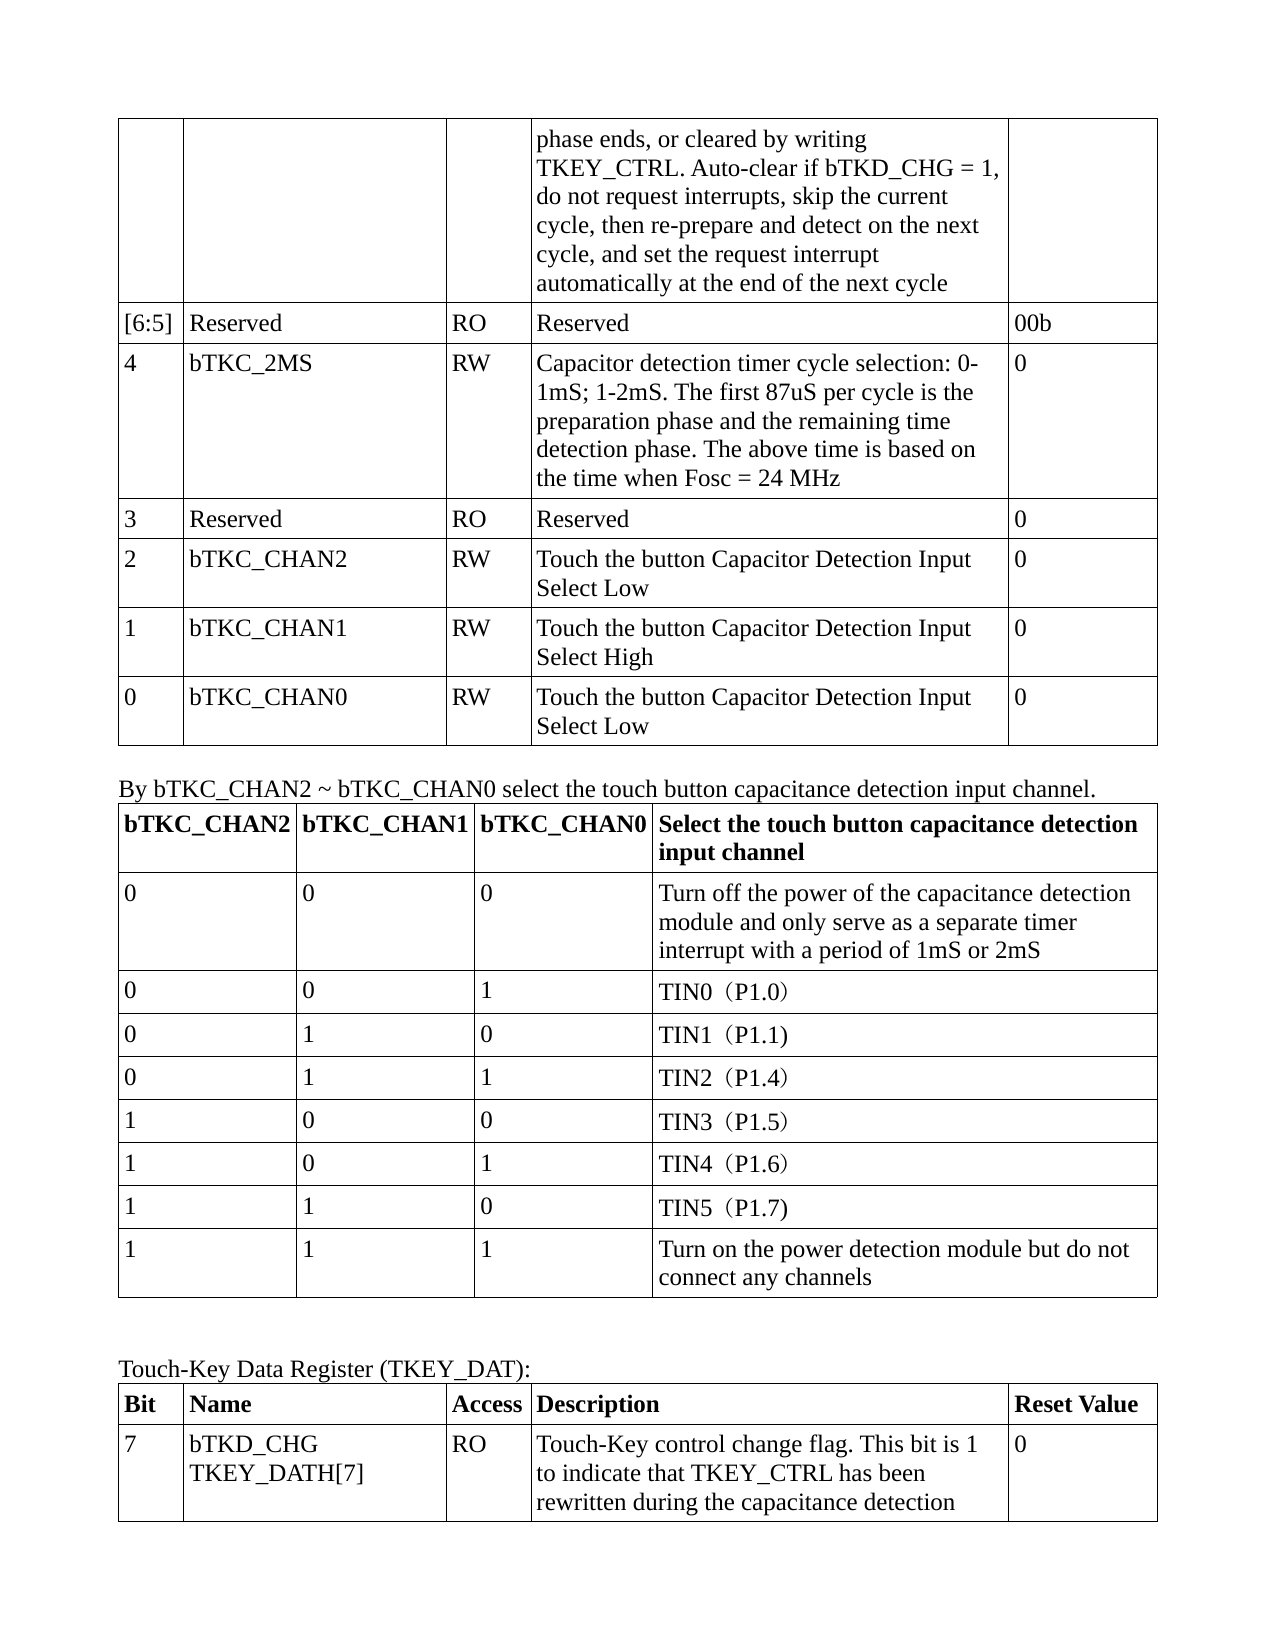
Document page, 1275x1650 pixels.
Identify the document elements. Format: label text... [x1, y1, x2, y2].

table_cell TIN4（P1.6） [653, 1143, 1157, 1185]
table_cell TIN3（P1.5） [653, 1100, 1157, 1142]
table_cell RW [447, 677, 531, 745]
table_cell RO [447, 499, 531, 538]
table_cell 4 [119, 344, 183, 498]
table_cell 0 [1009, 499, 1157, 538]
table_cell RW [447, 344, 531, 498]
table_cell 1 [119, 1100, 296, 1142]
table_header Bit [119, 1384, 183, 1424]
table_header Reset Value [1009, 1384, 1157, 1424]
table_cell 0 [1009, 539, 1157, 607]
table_cell 1 [297, 1186, 474, 1228]
table_cell Reserved [184, 303, 446, 342]
table_cell 0 [1009, 677, 1157, 745]
table_cell 3 [119, 499, 183, 538]
text By bTKC_CHAN2 ~ bTKC_CHAN0 select the touch button capacitance detection input channel. [118, 774, 1157, 803]
table_cell 1 [475, 1057, 652, 1099]
table_cell 1 [297, 1057, 474, 1099]
table_cell 1 [119, 1186, 296, 1228]
table_cell 0 [1009, 608, 1157, 676]
table_cell bTKC_CHAN1 [184, 608, 446, 676]
table_cell TIN2（P1.4） [653, 1057, 1157, 1099]
table_cell bTKC_CHAN2 [184, 539, 446, 607]
table_header Name [184, 1384, 446, 1424]
table_cell Turn off the power of the capacitance detection module and only serve as a separate timer interrupt with a period of 1mS or 2mS [653, 873, 1157, 970]
table_cell 1 [475, 1229, 652, 1297]
table_cell 0 [119, 873, 296, 970]
table_cell bTKD_CHG TKEY_DATH[7] [184, 1425, 446, 1521]
table_header Description [532, 1384, 1008, 1424]
table_cell Turn on the power detection module but do not connect any channels [653, 1229, 1157, 1297]
table_cell RW [447, 608, 531, 676]
table_cell 00b [1009, 303, 1157, 342]
table_cell RO [447, 1425, 531, 1521]
table_cell 2 [119, 539, 183, 607]
table_cell TIN5（P1.7) [653, 1186, 1157, 1228]
table_cell [1009, 119, 1157, 302]
table_cell 0 [297, 873, 474, 970]
table_header Select the touch button capacitance detection input channel [653, 804, 1157, 872]
table_cell 0 [119, 971, 296, 1013]
table_cell Touch the button Capacitor Detection Input Select High [532, 608, 1008, 676]
table_cell 1 [475, 1143, 652, 1185]
table_cell 0 [119, 1057, 296, 1099]
table_cell Reserved [532, 499, 1008, 538]
table_cell 0 [297, 1143, 474, 1185]
table_header bTKC_CHAN2 [119, 804, 296, 872]
table_cell RO [447, 303, 531, 342]
table_cell 0 [297, 971, 474, 1013]
table_cell bTKC_2MS [184, 344, 446, 498]
table_cell Touch the button Capacitor Detection Input Select Low [532, 539, 1008, 607]
table_cell Capacitor detection timer cycle selection: 0-1mS; 1-2mS. The first 87uS per cycle is the preparation phase and the remaining time detection phase. The above time is based on the time when Fosc = 24 MHz [532, 344, 1008, 498]
table_cell Touch the button Capacitor Detection Input Select Low [532, 677, 1008, 745]
table_cell 0 [1009, 1425, 1157, 1521]
table_cell phase ends, or cleared by writing TKEY_CTRL. Auto-clear if bTKD_CHG = 1, do not request interrupts, skip the current cycle, then re-prepare and detect on the next cycle, and set the request interrupt automatically at the end of the next cycle [532, 119, 1008, 302]
table_cell 1 [297, 1014, 474, 1056]
table_cell 0 [119, 677, 183, 745]
table_cell [119, 119, 183, 302]
table_cell 1 [119, 1143, 296, 1185]
table_header bTKC_CHAN1 [297, 804, 474, 872]
table_cell Reserved [532, 303, 1008, 342]
table_cell Touch-Key control change flag. This bit is 1 to indicate that TKEY_CTRL has been rewritten during the capacitance detection [532, 1425, 1008, 1521]
table_cell Reserved [184, 499, 446, 538]
table_cell 1 [119, 1229, 296, 1297]
table_header bTKC_CHAN0 [475, 804, 652, 872]
table_cell RW [447, 539, 531, 607]
table_cell bTKC_CHAN0 [184, 677, 446, 745]
table_cell TIN1（P1.1) [653, 1014, 1157, 1056]
table_cell 1 [475, 971, 652, 1013]
table_cell [6:5] [119, 303, 183, 342]
table_cell 0 [475, 873, 652, 970]
table_cell 1 [297, 1229, 474, 1297]
table_cell 0 [1009, 344, 1157, 498]
table_cell 0 [475, 1100, 652, 1142]
table_cell 0 [475, 1186, 652, 1228]
table_header Access [447, 1384, 531, 1424]
table_cell 0 [297, 1100, 474, 1142]
table_cell 0 [475, 1014, 652, 1056]
table_cell 1 [119, 608, 183, 676]
table_cell [447, 119, 531, 302]
table_cell [184, 119, 446, 302]
text Touch-Key Data Register (TKEY_DAT): [118, 1354, 1157, 1383]
table_cell TIN0（P1.0） [653, 971, 1157, 1013]
table_cell 0 [119, 1014, 296, 1056]
table_cell 7 [119, 1425, 183, 1521]
